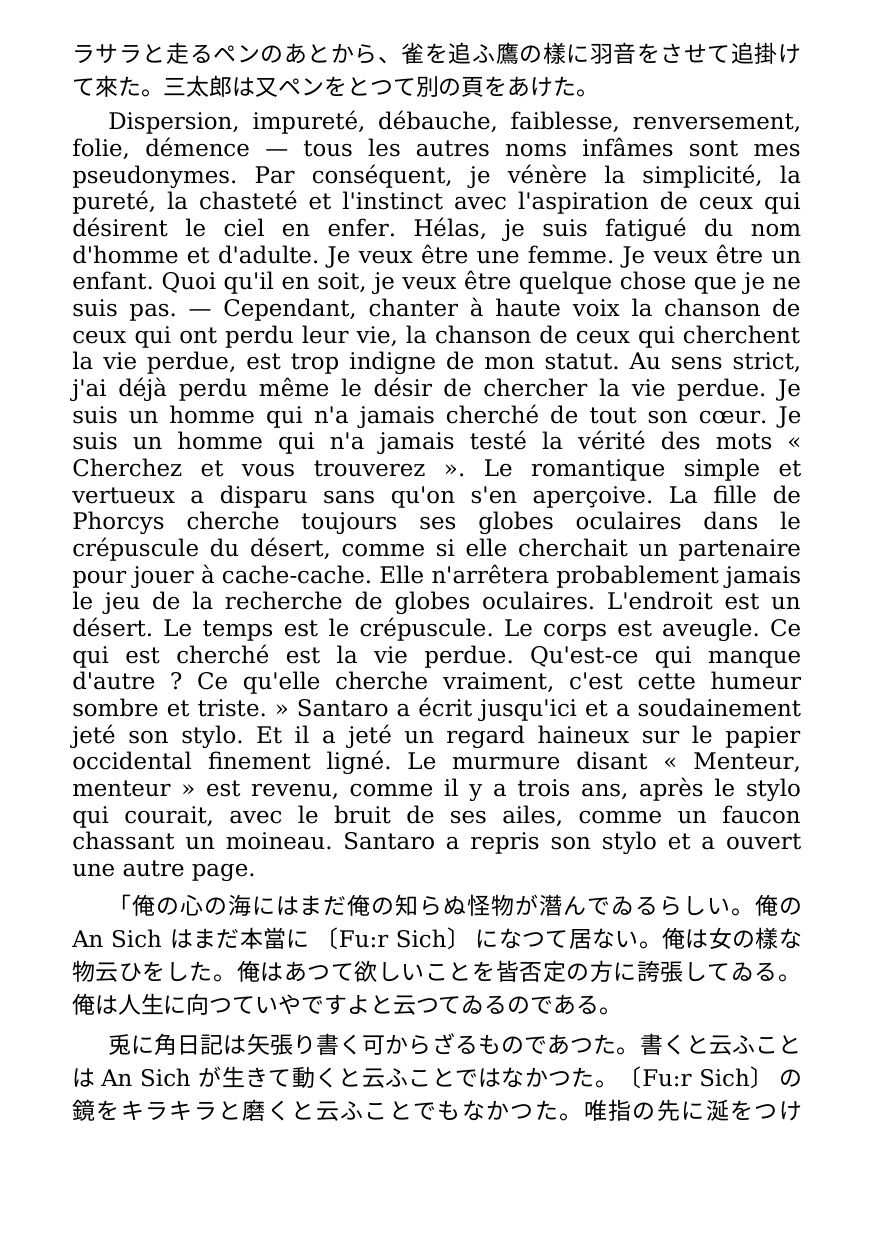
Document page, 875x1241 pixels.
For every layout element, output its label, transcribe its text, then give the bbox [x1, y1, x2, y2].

text Dispersion, impureté, débauche, faiblesse, renversement, folie, démence — tous les autres noms infâmes sont mes pseudonymes. Par conséquent, je vénère la simplicité, la pureté, la chasteté et l'instinct avec l'aspiration de ceux qui désirent le ciel en enfer. Hélas, je suis fatigué du nom d'homme et d'adulte. Je veux être une femme. Je veux être un enfant. Quoi qu'il en soit, je veux être quelque chose que je ne suis pas. — Cependant, chanter à haute voix la chanson de ceux qui ont perdu leur vie, la chanson de ceux qui cherchent la vie perdue, est trop indigne de mon statut. Au sens strict, j'ai déjà perdu même le désir de chercher la vie perdue. Je suis un homme qui n'a jamais cherché de tout son cœur. Je suis un homme qui n'a jamais testé la vérité des mots « Cherchez et vous trouverez ». Le romantique simple et vertueux a disparu sans qu'on s'en aperçoive. La fille de Phorcys cherche toujours ses globes oculaires dans le crépuscule du désert, comme si elle cherchait un partenaire pour jouer à cache-cache. Elle n'arrêtera probablement jamais le jeu de la recherche de globes oculaires. L'endroit est un désert. Le temps est le crépuscule. Le corps est aveugle. Ce qui est cherché est la vie perdue. Qu'est-ce qui manque d'autre ? Ce qu'elle cherche vraiment, c'est cette humeur sombre et triste. » Santaro a écrit jusqu'ici et a soudainement jeté son stylo. Et il a jeté un regard haineux sur le papier occidental finement ligné. Le murmure disant « Menteur, menteur » est revenu, comme il y a trois ans, après le stylo qui courait, avec le bruit de ses ailes, comme un faucon chassant un moineau. Santaro a repris son stylo et a ouvert une autre page. [72, 108, 802, 882]
text 兎に角日記は矢張り書く可からざるものであつた。書くと云ふことは An Sich が生きて動くと云ふことではなかつた。〔Fu:r Sich〕 の鏡をキラキラと磨くと云ふことでもなかつた。唯指の先に涎をつけ [72, 1027, 802, 1126]
text 「俺の心の海にはまだ俺の知らぬ怪物が潛んでゐるらしい。俺の An Sich はまだ本當に 〔Fu:r Sich〕 になつて居ない。俺は女の樣な物云ひをした。俺はあつて欲しいことを皆否定の方に誇張してゐる。俺は人生に向つていやですよと云つてゐるのである。 [72, 888, 802, 1021]
text ラサラと走るペンのあとから、雀を追ふ鷹の樣に羽音をさせて追掛けて來た。三太郎は又ペンをとつて別の頁をあけた。 [72, 36, 802, 102]
